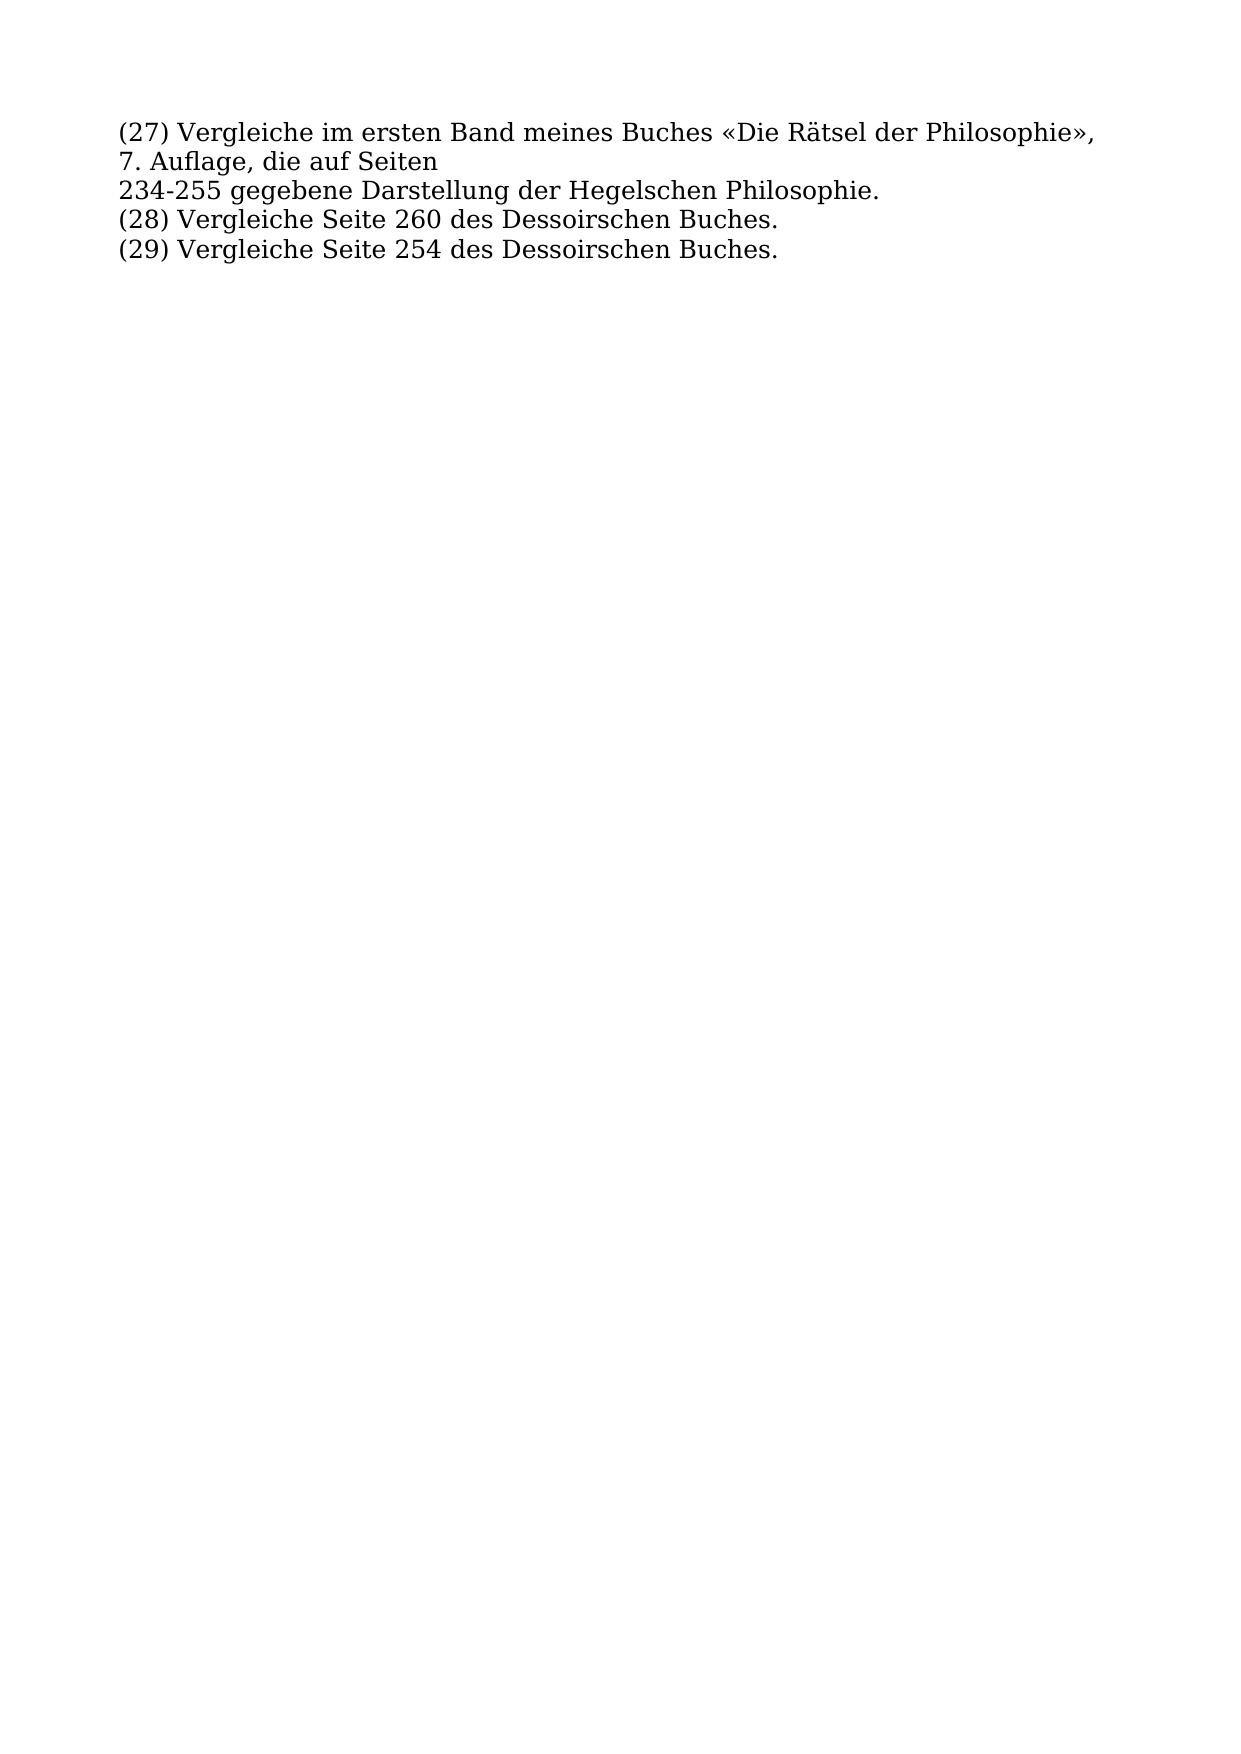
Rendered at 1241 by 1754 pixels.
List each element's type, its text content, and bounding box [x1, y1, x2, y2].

text (27) Vergleiche im ersten Band meines Buches «Die Rätsel der Philosophie», 7. Auflage, die auf Seiten [118, 118, 1122, 176]
text (29) Vergleiche Seite 254 des Dessoirschen Buches. [118, 235, 1122, 264]
text (28) Vergleiche Seite 260 des Dessoirschen Buches. [118, 206, 1122, 235]
text 234-255 gegebene Darstellung der Hegelschen Philosophie. [118, 176, 1122, 206]
